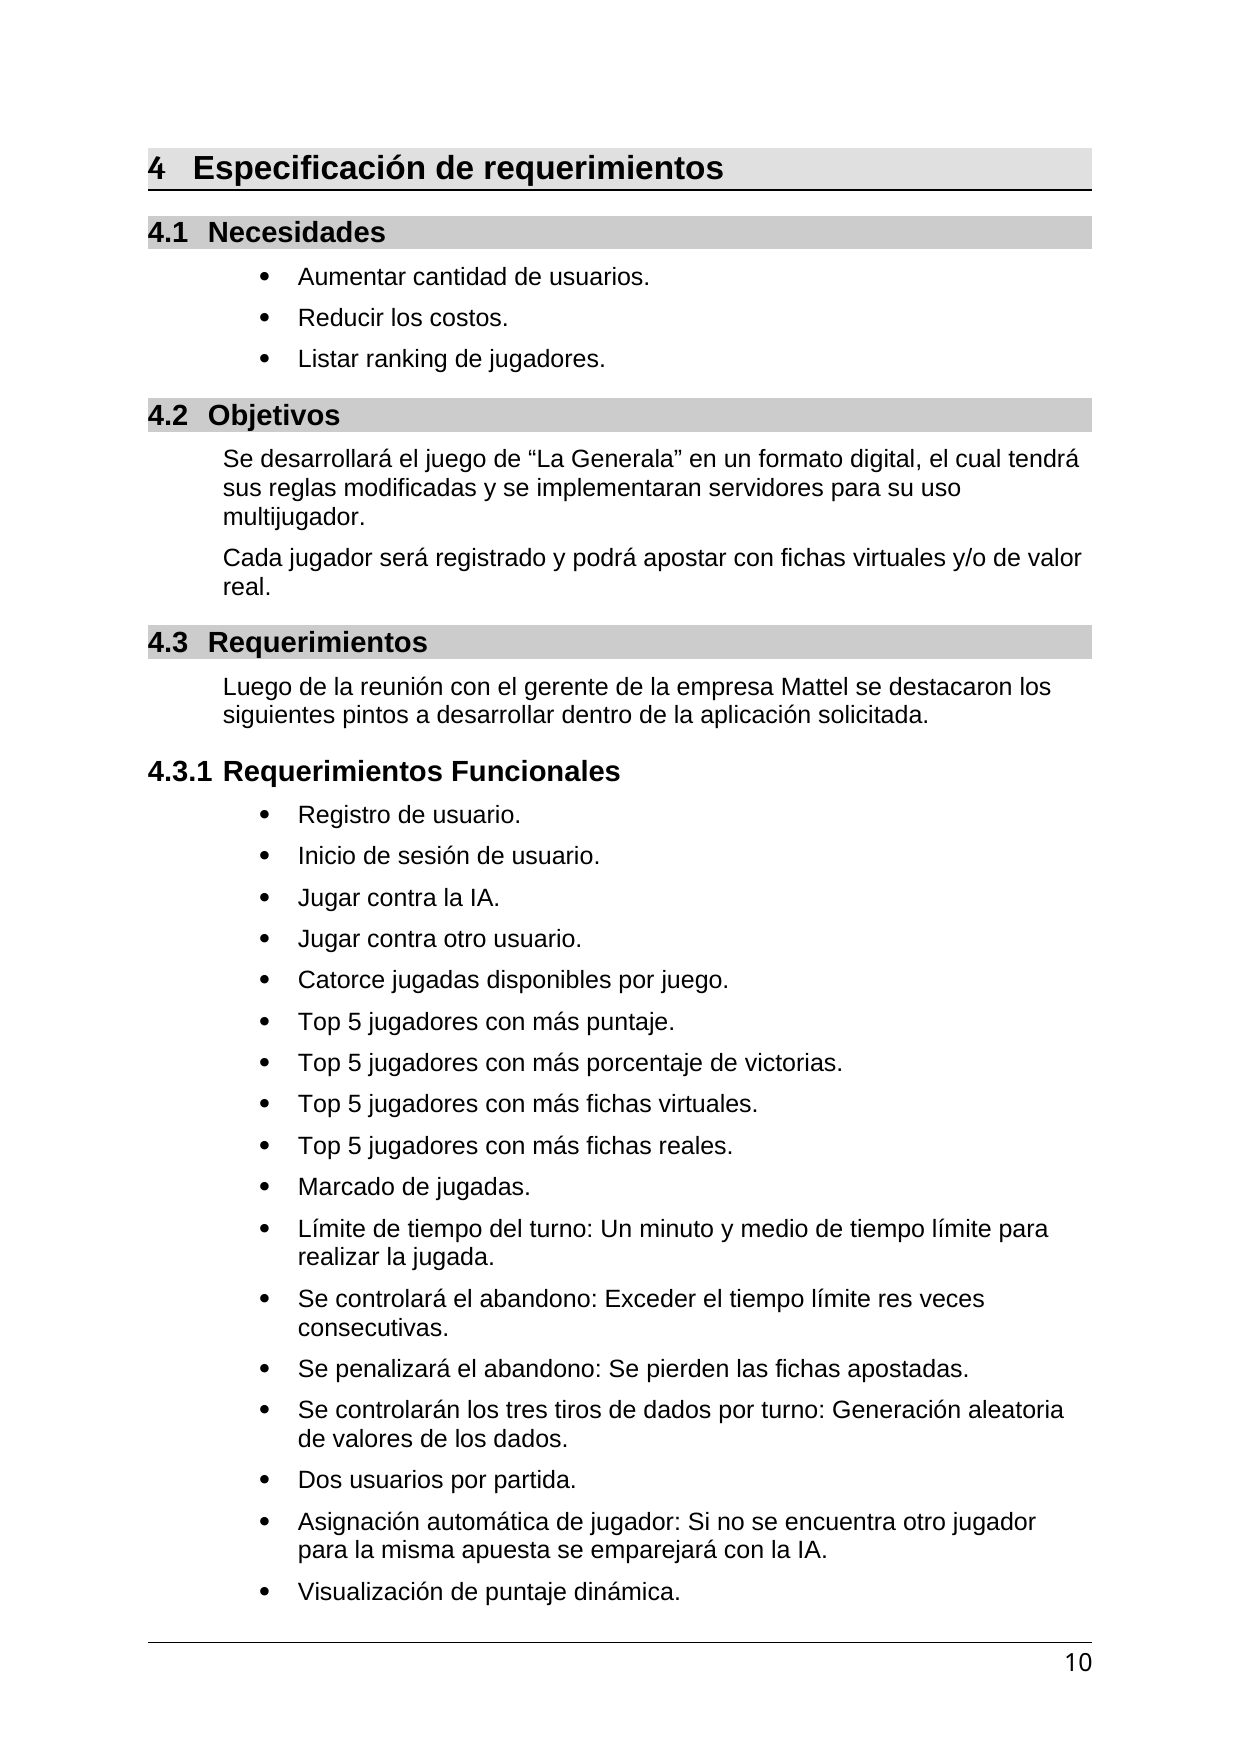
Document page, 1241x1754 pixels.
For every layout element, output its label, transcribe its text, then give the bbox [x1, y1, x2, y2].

list Reducir los costos. [260, 303, 1092, 332]
list Registro de usuario. [260, 800, 1092, 829]
list Jugar contra otro usuario. [260, 924, 1092, 953]
subtitle Objetivos [148, 398, 1092, 432]
list Top 5 jugadores con más porcentaje de victorias. [260, 1048, 1092, 1077]
list Listar ranking de jugadores. [260, 344, 1092, 373]
list Inicio de sesión de usuario. [260, 841, 1092, 870]
list Jugar contra la IA. [260, 883, 1092, 912]
subtitle Requerimientos [148, 625, 1092, 659]
list Asignación automática de jugador: Si no se encuentra otro jugador para la misma apuesta se emparejará con la IA. [260, 1507, 1092, 1564]
text Se desarrollará el juego de “La Generala” en un formato digital, el cual tendrá sus reglas modificadas y se implementaran servidores para su uso multijugador. [223, 444, 1092, 530]
list Visualización de puntaje dinámica. [260, 1577, 1092, 1606]
subtitle Necesidades [148, 216, 1092, 249]
list Aumentar cantidad de usuarios. [260, 262, 1092, 290]
list Top 5 jugadores con más fichas reales. [260, 1131, 1092, 1160]
list Marcado de jugadas. [260, 1172, 1092, 1201]
list Top 5 jugadores con más fichas virtuales. [260, 1089, 1092, 1118]
subtitle Especificación de requerimientos [148, 148, 1092, 189]
list Se controlarán los tres tiros de dados por turno: Generación aleatoria de valores de los dados. [260, 1395, 1092, 1453]
list Se penalizará el abandono: Se pierden las fichas apostadas. [260, 1354, 1092, 1383]
text Luego de la reunión con el gerente de la empresa Mattel se destacaron los siguientes pintos a desarrollar dentro de la aplicación solicitada. [223, 671, 1092, 729]
list Se controlará el abandono: Exceder el tiempo límite res veces consecutivas. [260, 1284, 1092, 1341]
list Catorce jugadas disponibles por juego. [260, 965, 1092, 994]
subtitle Requerimientos Funcionales [148, 754, 1092, 787]
text Cada jugador será registrado y podrá apostar con fichas virtuales y/o de valor real. [223, 543, 1092, 600]
list Dos usuarios por partida. [260, 1465, 1092, 1494]
list Límite de tiempo del turno: Un minuto y medio de tiempo límite para realizar la jugada. [260, 1213, 1092, 1271]
list Top 5 jugadores con más puntaje. [260, 1007, 1092, 1036]
